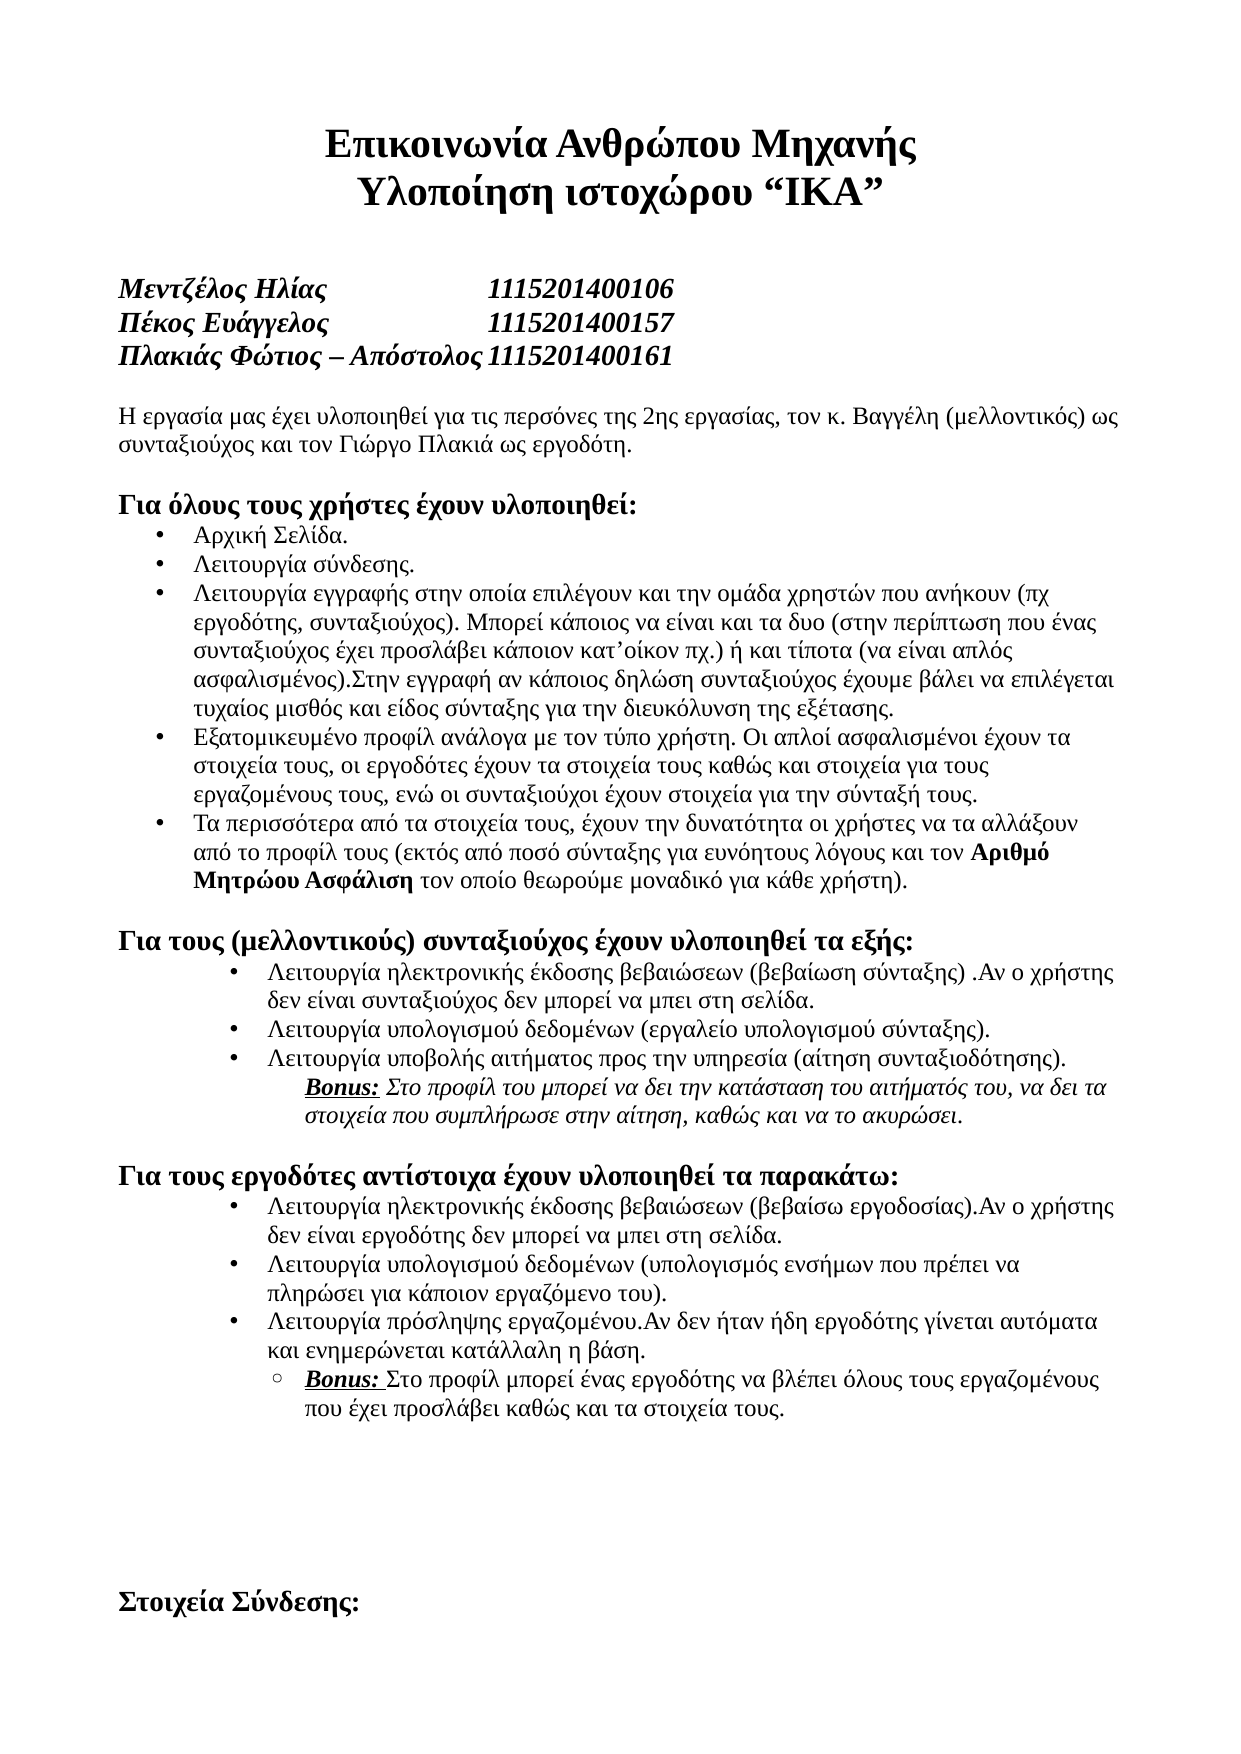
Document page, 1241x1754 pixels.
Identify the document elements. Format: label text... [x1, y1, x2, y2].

text Επικοινωνία Ανθρώπου Μηχανής [118, 118, 1122, 166]
text Υλοποίηση ιστοχώρου “ΙΚΑ” [118, 166, 1122, 214]
text Πέκος Ευάγγελος 1115201400157 [118, 305, 1122, 338]
text Η εργασία μας έχει υλοποιηθεί για τις περσόνες της 2ης εργασίας, τον κ. Βαγγέλη (μελλοντικός) ως συνταξιούχος και τον Γιώργο Πλακιά ως εργοδότη. [118, 401, 1122, 458]
text Για όλους τους χρήστες έχουν υλοποιηθεί: [118, 487, 1122, 521]
list Αρχική Σελίδα. [156, 521, 1122, 549]
list τυχαίος μισθός και είδος σύνταξης για την διευκόλυνση της εξέτασης. [156, 693, 1122, 722]
text Για τους εργοδότες αντίστοιχα έχουν υλοποιηθεί τα παρακάτω: [118, 1158, 1122, 1191]
list Λειτουργία υπολογισμού δεδομένων (εργαλείο υπολογισμού σύνταξης). [229, 1014, 1122, 1043]
list που έχει προσλάβει καθώς και τα στοιχεία τους. [267, 1393, 1122, 1421]
text Πλακιάς Φώτιος – Απόστολος 1115201400161 [118, 338, 1122, 372]
list Λειτουργία υπολογισμού δεδομένων (υπολογισμός ενσήμων που πρέπει να πληρώσει για κάποιον εργαζόμενο του). [229, 1249, 1122, 1306]
list Λειτουργία ηλεκτρονικής έκδοσης βεβαιώσεων (βεβαίσω εργοδοσίας).Αν ο χρήστης δεν είναι εργοδότης δεν μπορεί να μπει στη σελίδα. [229, 1191, 1122, 1249]
text Μεντζέλος Ηλίας 1115201400106 [118, 271, 1122, 305]
list Λειτουργία υποβολής αιτήματος προς την υπηρεσία (αίτηση συνταξιοδότησης). [229, 1043, 1122, 1072]
list Λειτουργία ηλεκτρονικής έκδοσης βεβαιώσεων (βεβαίωση σύνταξης) .Αν ο χρήστης δεν είναι συνταξιούχος δεν μπορεί να μπει στη σελίδα. [229, 957, 1122, 1014]
list και ενημερώνεται κατάλλαλη η βάση. [229, 1335, 1122, 1364]
list Εξατομικευμένο προφίλ ανάλογα με τον τύπο χρήστη. Οι απλοί ασφαλισμένοι έχουν τα στοιχεία τους, οι εργοδότες έχουν τα στοιχεία τους καθώς και στοιχεία για τους εργαζομένους τους, ενώ οι συνταξιούχοι έχουν στοιχεία για την σύνταξή τους. [156, 722, 1122, 808]
list Λειτουργία πρόσληψης εργαζομένου.Αν δεν ήταν ήδη εργοδότης γίνεται αυτόματα [229, 1306, 1122, 1335]
list Bonus: Στο προφίλ μπορεί ένας εργοδότης να βλέπει όλους τους εργαζομένους [267, 1364, 1122, 1393]
list Λειτουργία εγγραφής στην οποία επιλέγουν και την ομάδα χρηστών που ανήκουν (πχ εργοδότης, συνταξιούχος). Μπορεί κάποιος να είναι και τα δυο (στην περίπτωση που ένας συνταξιούχος έχει προσλάβει κάποιον κατ’οίκον πχ.) ή και τίποτα (να είναι απλός ασφαλισμένος).Στην εγγραφή αν κάποιος δηλώση συνταξιούχος έχουμε βάλει να επιλέγεται [156, 578, 1122, 693]
text Για τους (μελλοντικούς) συνταξιούχος έχουν υλοποιηθεί τα εξής: [118, 923, 1122, 957]
list Bonus: Στο προφίλ του μπορεί να δει την κατάσταση του αιτήματός του, να δει τα στοιχεία που συμπλήρωσε στην αίτηση, καθώς και να το ακυρώσει. [267, 1072, 1122, 1129]
text Στοιχεία Σύνδεσης: [118, 1584, 1122, 1618]
list Τα περισσότερα από τα στοιχεία τους, έχουν την δυνατότητα οι χρήστες να τα αλλάξουν από το προφίλ τους (εκτός από ποσό σύνταξης για ευνόητους λόγους και τον Αριθμό Μητρώου Ασφάλιση τον οποίο θεωρούμε μοναδικό για κάθε χρήστη). [156, 808, 1122, 894]
list Λειτουργία σύνδεσης. [156, 549, 1122, 578]
